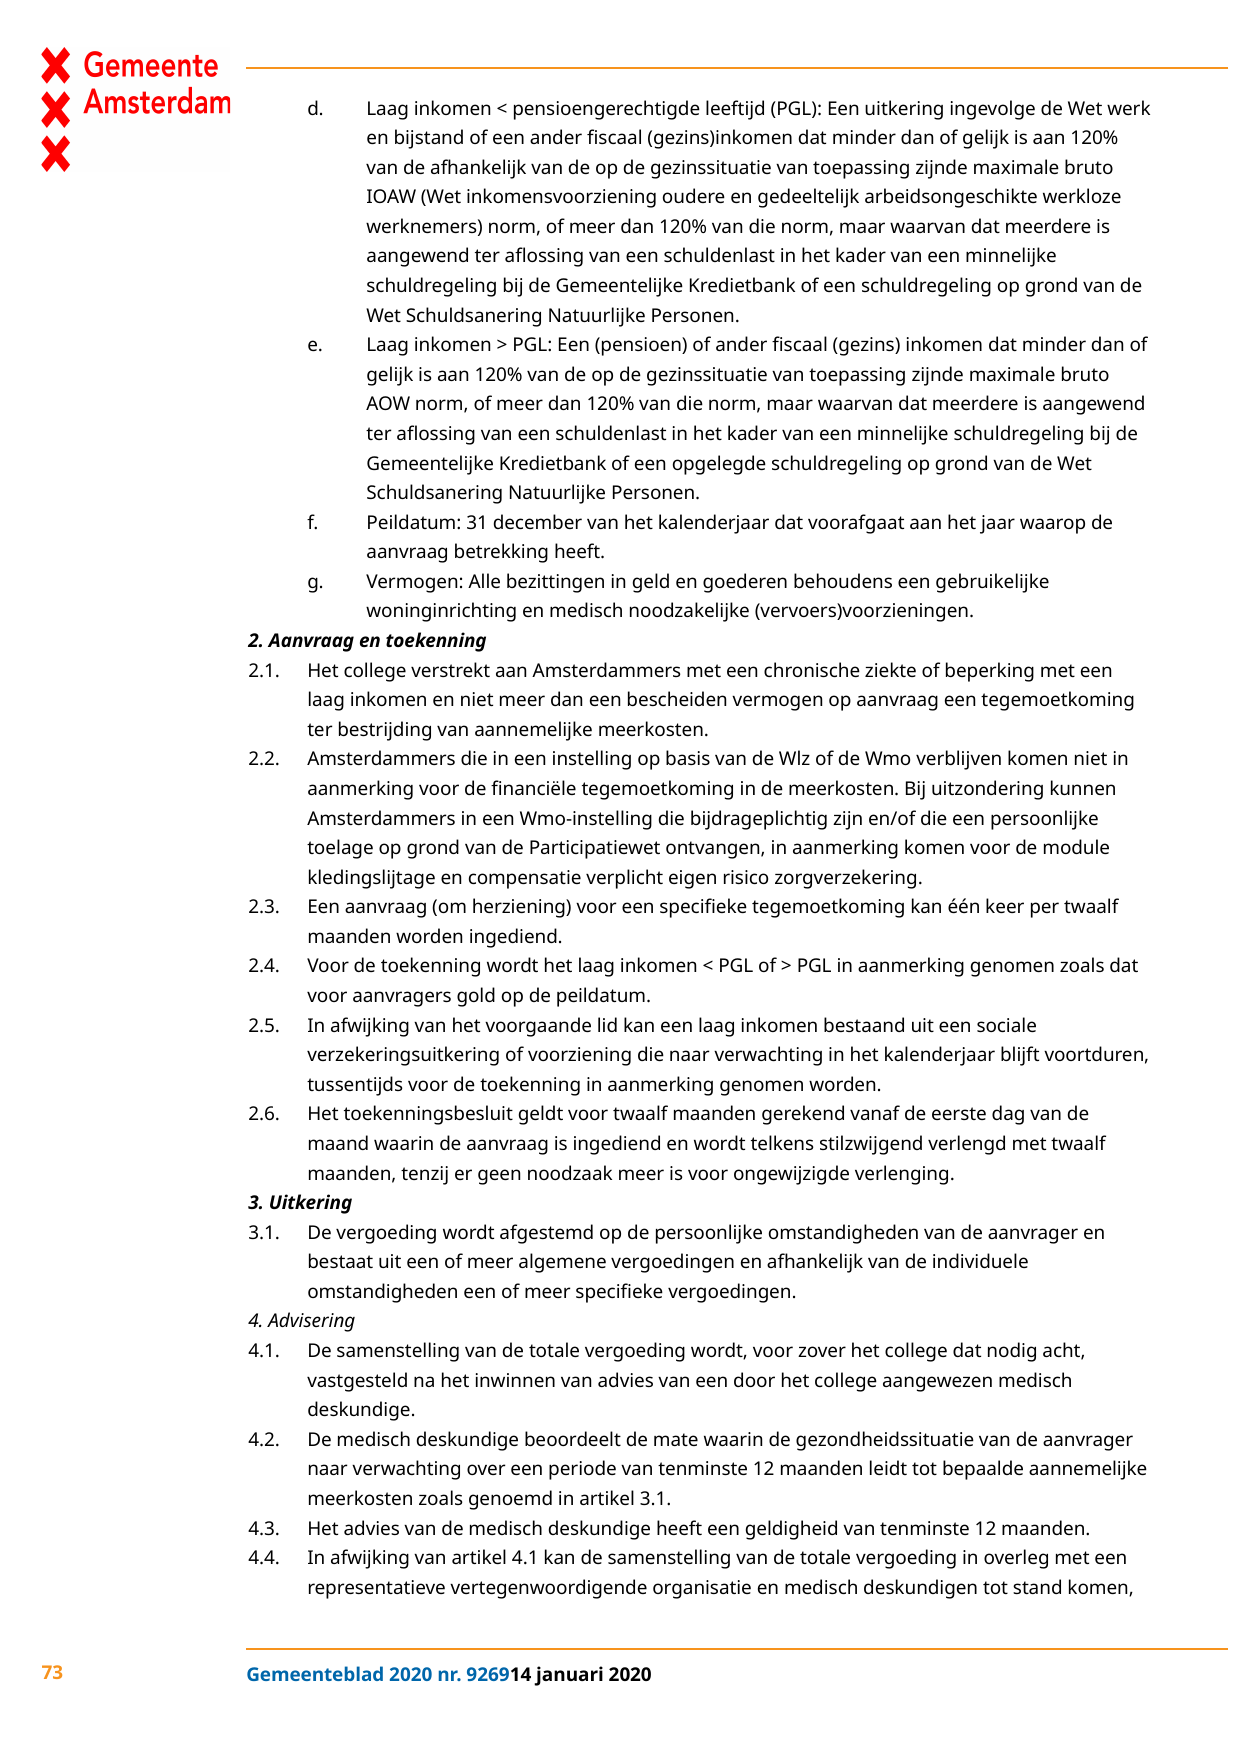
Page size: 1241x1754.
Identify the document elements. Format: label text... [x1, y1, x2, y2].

list Een aanvraag (om herziening) voor een specifieke tegemoetkoming kan één keer per twaalf maanden worden ingediend. [248, 893, 1152, 949]
list Het toekenningsbesluit geldt voor twaalf maanden gerekend vanaf de eerste dag van de maand waarin de aanvraag is ingediend en wordt telkens stilzwijgend verlengd met twaalf maanden, tenzij er geen noodzaak meer is voor ongewijzigde verlenging. [248, 1101, 1152, 1186]
list Het advies van de medisch deskundige heeft een geldigheid van tenminste 12 maanden. [248, 1515, 1152, 1541]
picture [41, 47, 231, 172]
list In afwijking van het voorgaande lid kan een laag inkomen bestaand uit een sociale verzekeringsuitkering of voorziening die naar verwachting in het kalenderjaar blijft voortduren, tussentijds voor de toekenning in aanmerking genomen worden. [248, 1012, 1152, 1097]
list Amsterdammers die in een instelling op basis van de Wlz of de Wmo verblijven komen niet in aanmerking voor de financiële tegemoetkoming in de meerkosten. Bij uitzondering kunnen Amsterdammers in een Wmo-instelling die bijdrageplichtig zijn en/of die een persoonlijke toelage op grond van de Participatiewet ontvangen, in aanmerking komen voor de module kledingslijtage en compensatie verplicht eigen risico zorgverzekering. [248, 746, 1152, 890]
text 4. Advisering [248, 1308, 1152, 1333]
list Vermogen: Alle bezittingen in geld en goederen behoudens een gebruikelijke woninginrichting en medisch noodzakelijke (vervoers)voorzieningen. [307, 568, 1152, 623]
list Peildatum: 31 december van het kalenderjaar dat voorafgaat aan het jaar waarop de aanvraag betrekking heeft. [307, 509, 1152, 564]
list Laag inkomen < pensioengerechtigde leeftijd (PGL): Een uitkering ingevolge de Wet werk en bijstand of een ander fiscaal (gezins)inkomen dat minder dan of gelijk is aan 120% van de afhankelijk van de op de gezinssituatie van toepassing zijnde maximale bruto IOAW (Wet inkomensvoorziening oudere en gedeeltelijk arbeidsongeschikte werkloze werknemers) norm, of meer dan 120% van die norm, maar waarvan dat meerdere is aangewend ter aflossing van een schuldenlast in het kader van een minnelijke schuldregeling bij de Gemeentelijke Kredietbank of een schuldregeling op grond van de Wet Schuldsanering Natuurlijke Personen. [307, 95, 1152, 328]
list In afwijking van artikel 4.1 kan de samenstelling van de totale vergoeding in overleg met een representatieve vertegenwoordigende organisatie en medisch deskundigen tot stand komen, [248, 1544, 1152, 1600]
list Laag inkomen > PGL: Een (pensioen) of ander fiscaal (gezins) inkomen dat minder dan of gelijk is aan 120% van de op de gezinssituatie van toepassing zijnde maximale bruto AOW norm, of meer dan 120% van die norm, maar waarvan dat meerdere is aangewend ter aflossing van een schuldenlast in het kader van een minnelijke schuldregeling bij de Gemeentelijke Kredietbank of een opgelegde schuldregeling op grond van de Wet Schuldsanering Natuurlijke Personen. [307, 331, 1152, 505]
list Voor de toekenning wordt het laag inkomen < PGL of > PGL in aanmerking genomen zoals dat voor aanvragers gold op de peildatum. [248, 953, 1152, 1008]
list Het college verstrekt aan Amsterdammers met een chronische ziekte of beperking met een laag inkomen en niet meer dan een bescheiden vermogen op aanvraag een tegemoetkoming ter bestrijding van aannemelijke meerkosten. [248, 657, 1152, 742]
list De samenstelling van de totale vergoeding wordt, voor zover het college dat nodig acht, vastgesteld na het inwinnen van advies van een door het college aangewezen medisch deskundige. [248, 1337, 1152, 1422]
text 2. Aanvraag en toekenning [248, 627, 1152, 653]
text 3. Uitkering [248, 1189, 1152, 1215]
list De medisch deskundige beoordeelt de mate waarin de gezondheidssituatie van de aanvrager naar verwachting over een periode van tenminste 12 maanden leidt tot bepaalde aannemelijke meerkosten zoals genoemd in artikel 3.1. [248, 1426, 1152, 1511]
list De vergoeding wordt afgestemd op de persoonlijke omstandigheden van de aanvrager en bestaat uit een of meer algemene vergoedingen en afhankelijk van de individuele omstandigheden een of meer specifieke vergoedingen. [248, 1219, 1152, 1304]
